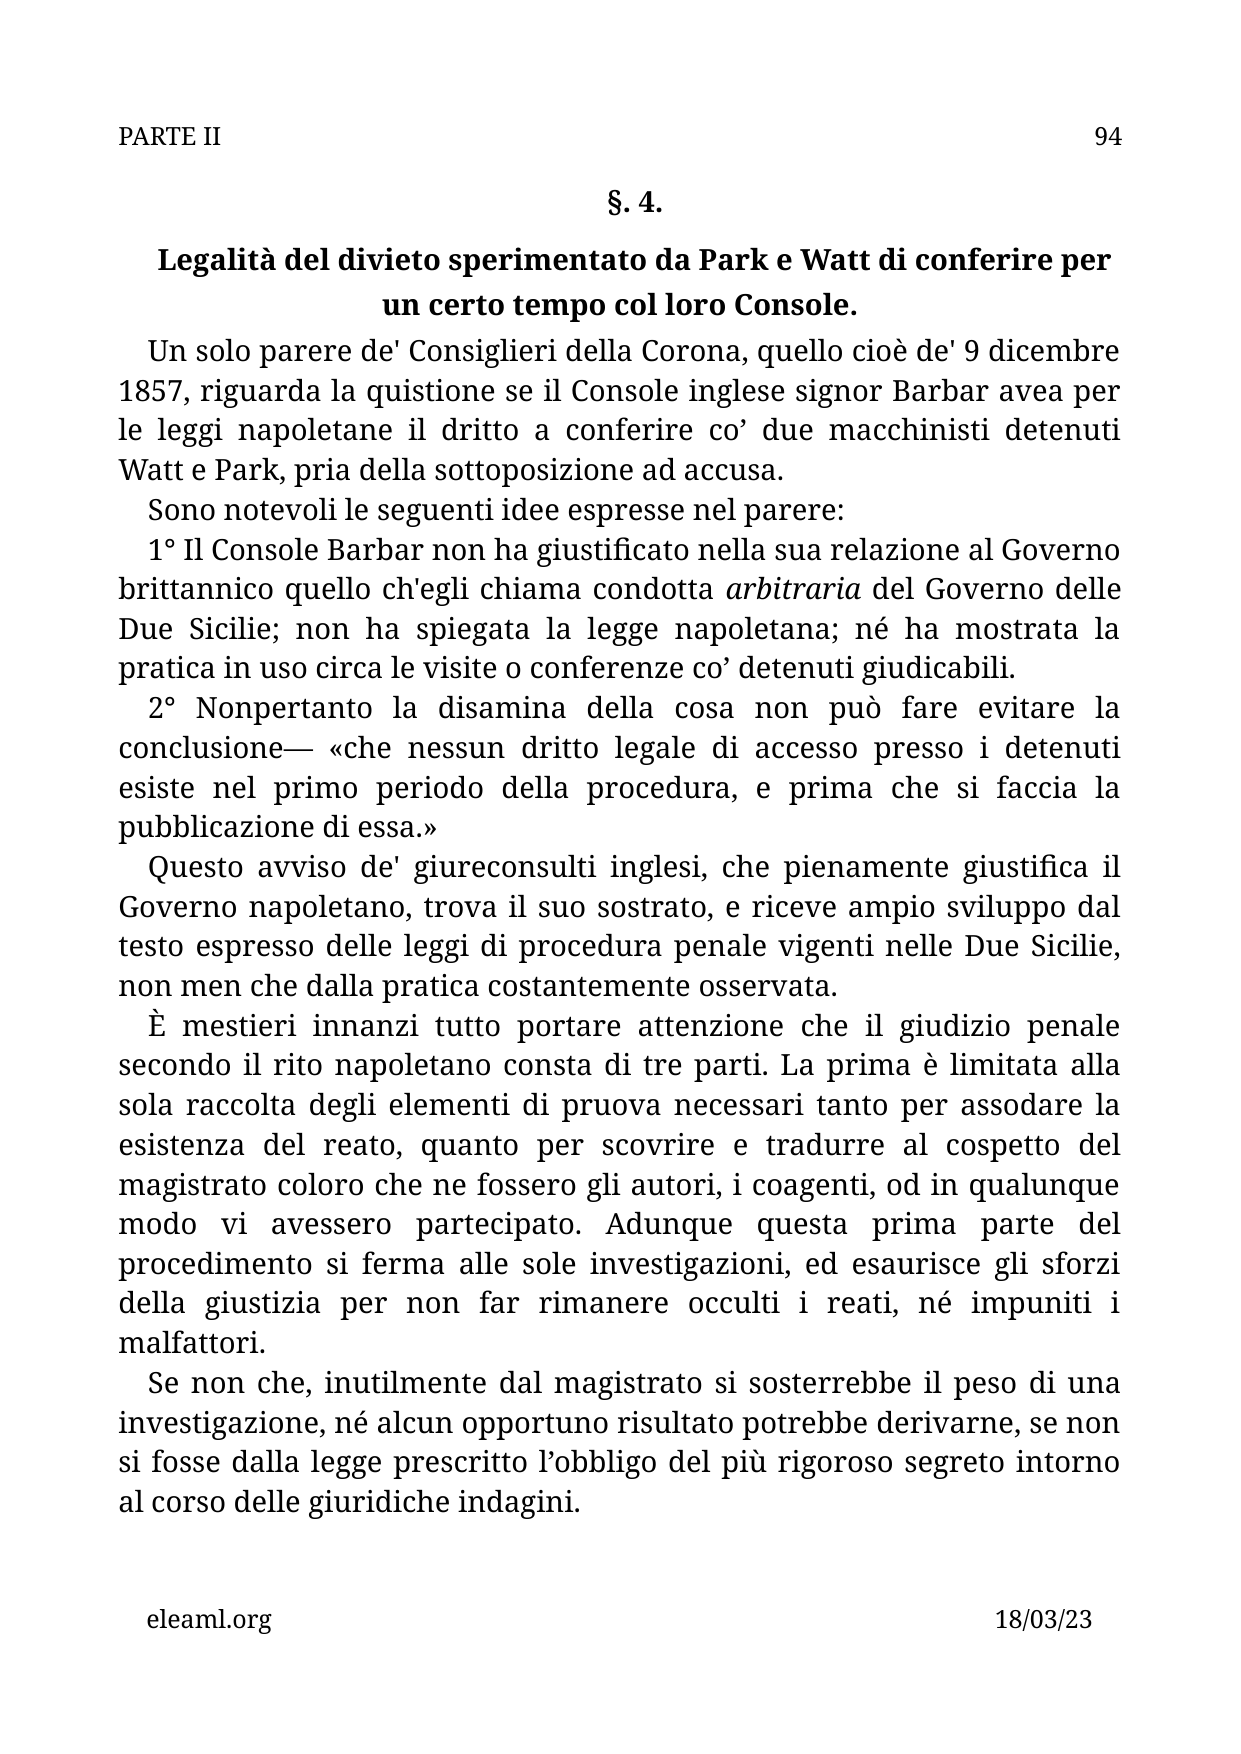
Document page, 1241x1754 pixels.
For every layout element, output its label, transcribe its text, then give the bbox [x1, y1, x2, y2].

subtitle §. 4. [118, 182, 1122, 221]
text 2° Nonpertanto la disamina della cosa non può fare evitare la conclusione— «che nessun dritto legale di accesso presso i detenuti esiste nel primo periodo della procedura, e prima che si faccia la pubblicazione di essa.» [118, 687, 1122, 846]
text Sono notevoli le seguenti idee espresse nel parere: [118, 489, 1122, 529]
subtitle Legalità del divieto sperimentato da Park e Watt di conferire per un certo tempo col loro Console. [118, 239, 1122, 324]
text Questo avviso de' giureconsulti inglesi, che pienamente giustifica il Governo napoletano, trova il suo sostrato, e riceve ampio sviluppo dal testo espresso delle leggi di procedura penale vigenti nelle Due Sicilie, non men che dalla pratica costantemente osservata. [118, 846, 1122, 1005]
text Un solo parere de' Consiglieri della Corona, quello cioè de' 9 dicembre 1857, riguarda la quistione se il Console inglese signor Barbar avea per le leggi napoletane il dritto a conferire co’ due macchinisti detenuti Watt e Park, pria della sottoposizione ad accusa. [118, 330, 1122, 489]
text Se non che, inutilmente dal magistrato si sosterrebbe il peso di una investigazione, né alcun opportuno risultato potrebbe derivarne, se non si fosse dalla legge prescritto l’obbligo del più rigoroso segreto intorno al corso delle giuridiche indagini. [118, 1362, 1122, 1521]
text È mestieri innanzi tutto portare attenzione che il giudizio penale secondo il rito napoletano consta di tre parti. La prima è limitata alla sola raccolta degli elementi di pruova necessari tanto per assodare la esistenza del reato, quanto per scovrire e tradurre al cospetto del magistrato coloro che ne fossero gli autori, i coagenti, od in qualunque modo vi avessero partecipato. Adunque questa prima parte del procedimento si ferma alle sole investigazioni, ed esaurisce gli sforzi della giustizia per non far rimanere occulti i reati, né impuniti i malfattori. [118, 1005, 1122, 1362]
text 1° Il Console Barbar non ha giustificato nella sua relazione al Governo brittannico quello ch'egli chiama condotta arbitraria del Governo delle Due Sicilie; non ha spiegata la legge napoletana; né ha mostrata la pratica in uso circa le visite o conferenze co’ detenuti giudicabili. [118, 529, 1122, 687]
